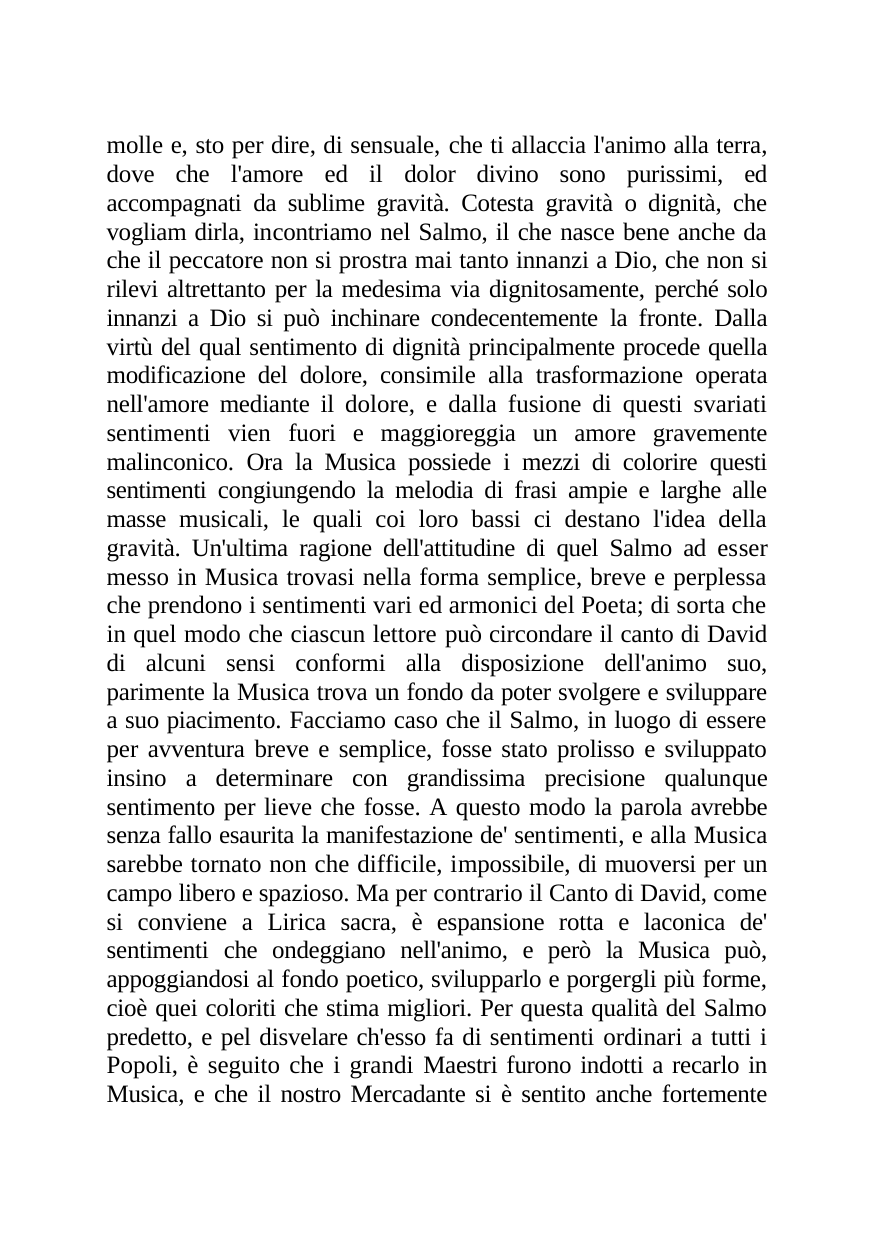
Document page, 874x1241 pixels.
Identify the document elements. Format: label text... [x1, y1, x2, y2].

text molle e, sto per dire, di sensuale, che ti allaccia l'animo alla terra, dove che l'amore ed il dolor divino sono purissimi, ed accompagnati da sublime gravità. Cotesta gravità o dignità, che vogliam dirla, incontriamo nel Salmo, il che nasce bene anche da che il peccatore non si prostra mai tanto innanzi a Dio, che non si rilevi altrettanto per la medesima via dignitosamente, perché solo innanzi a Dio si può inchinare condecentemente la fronte. Dalla virtù del qual sentimento di dignità principalmente procede quella modificazione del dolore, consimile alla trasformazione operata nell'amore mediante il dolore, e dalla fusione di questi svariati sentimenti vien fuori e maggioreggia un amore gravemente malinconico. Ora la Musica possiede i mezzi di colorire questi sentimenti congiungendo la melodia di frasi ampie e larghe alle masse musicali, le quali coi loro bassi ci destano l'idea della gravità. Un'ultima ragione dell'attitudine di quel Salmo ad esser messo in Musica trovasi nella forma semplice, breve e perplessa che prendono i sentimenti vari ed armonici del Poeta; di sorta che in quel modo che ciascun lettore può circondare il canto di David di alcuni sensi conformi alla disposizione dell'animo suo, parimente la Musica trova un fondo da poter svolgere e sviluppare a suo piacimento. Facciamo caso che il Salmo, in luogo di essere per avventura breve e semplice, fosse stato prolisso e sviluppato insino a determinare con grandissima precisione qualunque sentimento per lieve che fosse. A questo modo la parola avrebbe senza fallo esaurita la manifestazione de' sentimenti, e alla Musica sarebbe tornato non che difficile, impossibile, di muoversi per un campo libero e spazioso. Ma per contrario il Canto di David, come si conviene a Lirica sacra, è espansione rotta e laconica de' sentimenti che ondeggiano nell'animo, e però la Musica può, appoggiandosi al fondo poetico, svilupparlo e porgergli più forme, cioè quei coloriti che stima migliori. Per questa qualità del Salmo predetto, e pel disvelare ch'esso fa di sentimenti ordinari a tutti i Popoli, è seguito che i grandi Maestri furono indotti a recarlo in Musica, e che il nostro Mercadante si è sentito anche fortemente [106, 130, 768, 1108]
